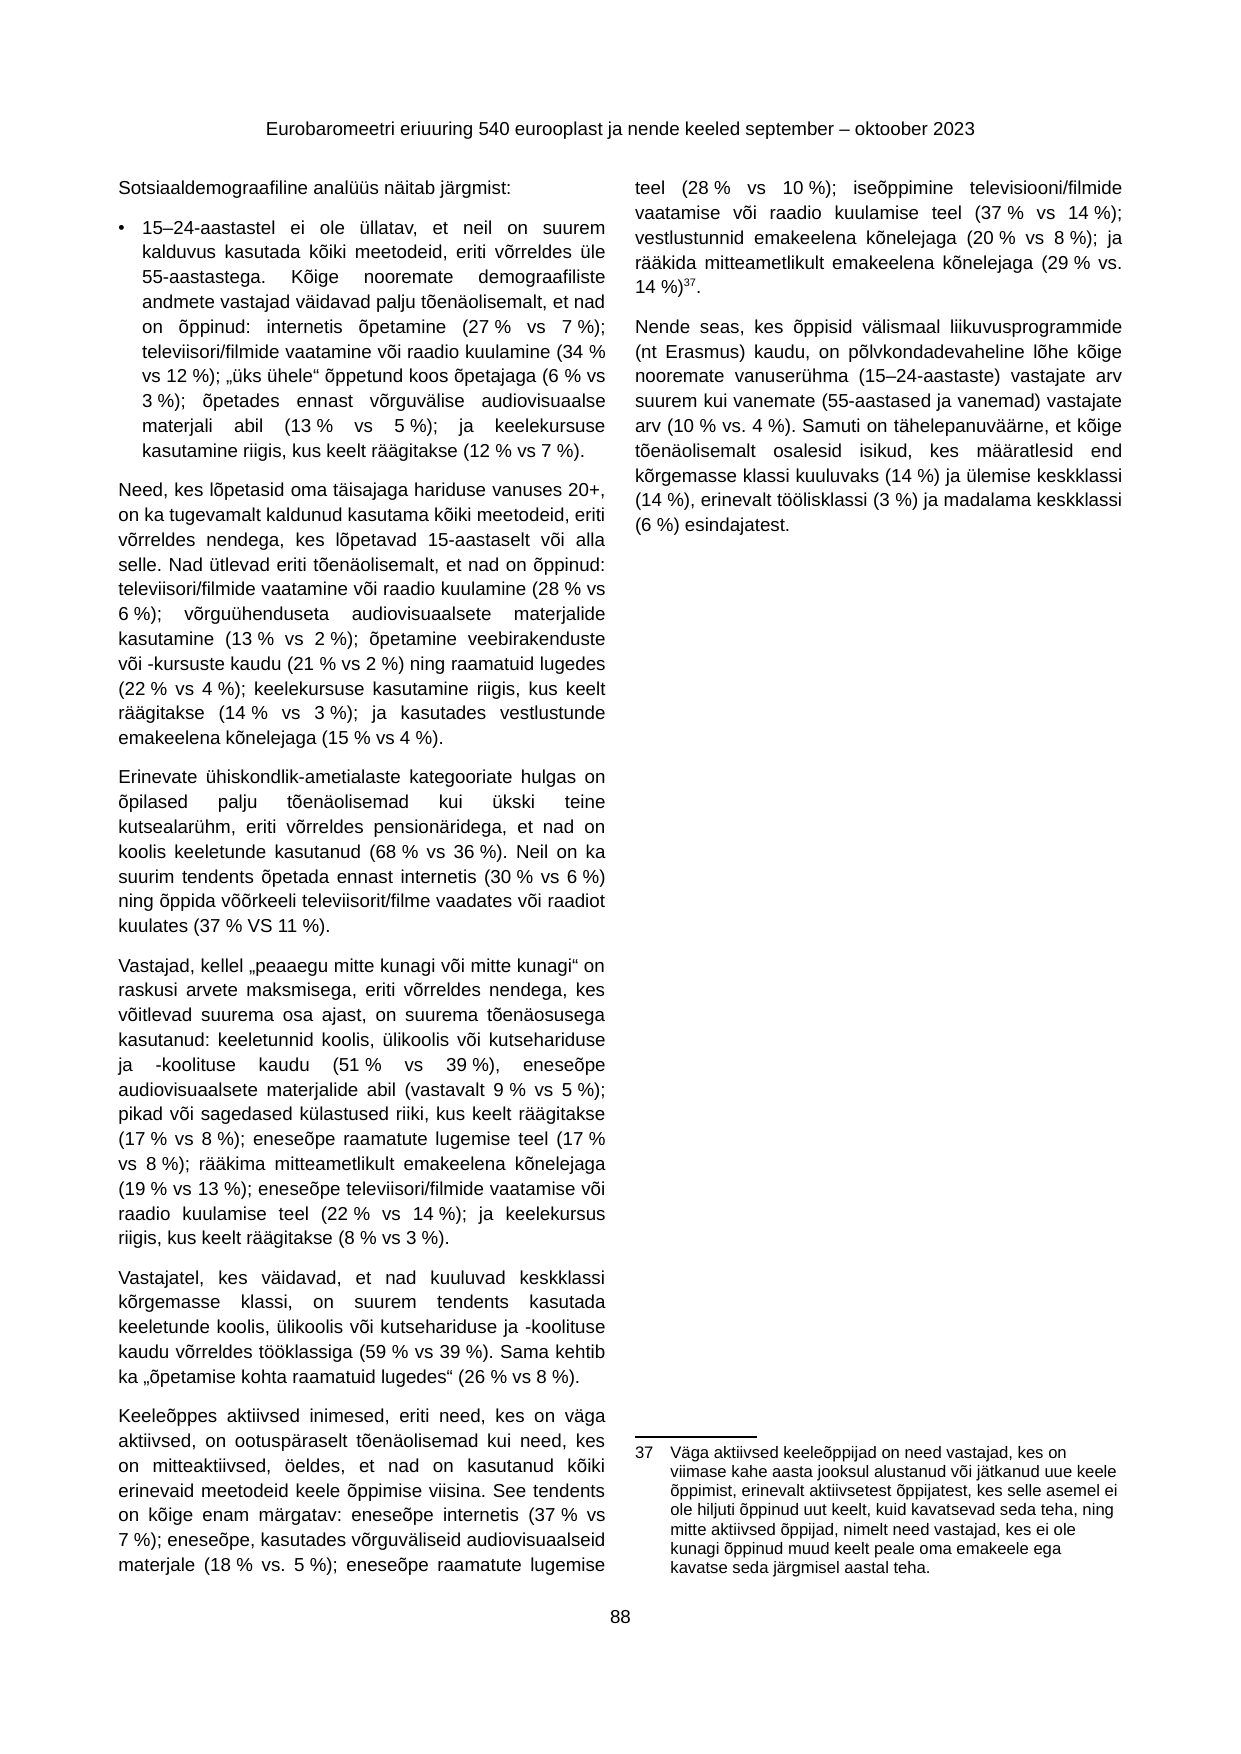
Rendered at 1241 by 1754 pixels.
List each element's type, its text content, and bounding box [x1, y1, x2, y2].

text Sotsiaaldemograafiline analüüs näitab järgmist: [118, 177, 605, 199]
text Erinevate ühiskondlik-ametialaste kategooriate hulgas on õpilased palju tõenäolisemad kui ükski teine kutsealarühm, eriti võrreldes pensionäridega, et nad on koolis keeletunde kasutanud (68 % vs 36 %). Neil on ka suurim tendents õpetada ennast internetis (30 % vs 6 %) ning õppida võõrkeeli televiisorit/filme vaadates või raadiot kuulates (37 % VS 11 %). [118, 766, 605, 937]
text Keeleõppes aktiivsed inimesed, eriti need, kes on väga aktiivsed, on ootuspäraselt tõenäolisemad kui need, kes on mitteaktiivsed, öeldes, et nad on kasutanud kõiki erinevaid meetodeid keele õppimise viisina. See tendents on kõige enam märgatav: eneseõpe internetis (37 % vs 7 %); eneseõpe, kasutades võrguväliseid audiovisuaalseid materjale (18 % vs. 5 %); eneseõpe raamatute lugemise [118, 1405, 605, 1575]
text Väga aktiivsed keeleõppijad on need vastajad, kes on viimase kahe aasta jooksul alustanud või jätkanud uue keele õppimist, erinevalt aktiivsetest õppijatest, kes selle asemel ei ole hiljuti õppinud uut keelt, kuid kavatsevad seda teha, ning mitte aktiivsed õppijad, nimelt need vastajad, kes ei ole kunagi õppinud muud keelt peale oma emakeele ega kavatse seda järgmisel aastal teha. [635, 1443, 1122, 1577]
text Vastajad, kellel „peaaegu mitte kunagi või mitte kunagi“ on raskusi arvete maksmisega, eriti võrreldes nendega, kes võitlevad suurema osa ajast, on suurema tõenäosusega kasutanud: keeletunnid koolis, ülikoolis või kutsehariduse ja -koolituse kaudu (51 % vs 39 %), eneseõpe audiovisuaalsete materjalide abil (vastavalt 9 % vs 5 %); pikad või sagedased külastused riiki, kus keelt räägitakse (17 % vs 8 %); eneseõpe raamatute lugemise teel (17 % vs 8 %); rääkima mitteametlikult emakeelena kõnelejaga (19 % vs 13 %); eneseõpe televiisori/filmide vaatamise või raadio kuulamise teel (22 % vs 14 %); ja keelekursus riigis, kus keelt räägitakse (8 % vs 3 %). [118, 954, 605, 1249]
text Vastajatel, kes väidavad, et nad kuuluvad keskklassi kõrgemasse klassi, on suurem tendents kasutada keeletunde koolis, ülikoolis või kutsehariduse ja -koolituse kaudu võrreldes tööklassiga (59 % vs 39 %). Sama kehtib ka „õpetamise kohta raamatuid lugedes“ (26 % vs 8 %). [118, 1267, 605, 1387]
text Nende seas, kes õppisid välismaal liikuvusprogrammide (nt Erasmus) kaudu, on põlvkondadevaheline lõhe kõige nooremate vanuserühma (15–24-aastaste) vastajate arv suurem kui vanemate (55-aastased ja vanemad) vastajate arv (10 % vs. 4 %). Samuti on tähelepanuväärne, et kõige tõenäolisemalt osalesid isikud, kes määratlesid end kõrgemasse klassi kuuluvaks (14 %) ja ülemise keskklassi (14 %), erinevalt töölisklassi (3 %) ja madalama keskklassi (6 %) esindajatest. [635, 316, 1122, 536]
list 15–24-aastastel ei ole üllatav, et neil on suurem kalduvus kasutada kõiki meetodeid, eriti võrreldes üle 55-aastastega. Kõige nooremate demograafiliste andmete vastajad väidavad palju tõenäolisemalt, et nad on õppinud: internetis õpetamine (27 % vs 7 %); televiisori/filmide vaatamine või raadio kuulamine (34 % vs 12 %); „üks ühele“ õppetund koos õpetajaga (6 % vs 3 %); õpetades ennast võrguvälise audiovisuaalse materjali abil (13 % vs 5 %); ja keelekursuse kasutamine riigis, kus keelt räägitakse (12 % vs 7 %). [118, 216, 605, 461]
text Need, kes lõpetasid oma täisajaga hariduse vanuses 20+, on ka tugevamalt kaldunud kasutama kõiki meetodeid, eriti võrreldes nendega, kes lõpetavad 15-aastaselt või alla selle. Nad ütlevad eriti tõenäolisemalt, et nad on õppinud: televiisori/filmide vaatamine või raadio kuulamine (28 % vs 6 %); võrguühenduseta audiovisuaalsete materjalide kasutamine (13 % vs 2 %); õpetamine veebirakenduste või -kursuste kaudu (21 % vs 2 %) ning raamatuid lugedes (22 % vs 4 %); keelekursuse kasutamine riigis, kus keelt räägitakse (14 % vs 3 %); ja kasutades vestlustunde emakeelena kõnelejaga (15 % vs 4 %). [118, 479, 605, 748]
text teel (28 % vs 10 %); iseõppimine televisiooni/filmide vaatamise või raadio kuulamise teel (37 % vs 14 %); vestlustunnid emakeelena kõnelejaga (20 % vs 8 %); ja rääkida mitteametlikult emakeelena kõnelejaga (29 % vs. 14 %). [635, 177, 1122, 298]
